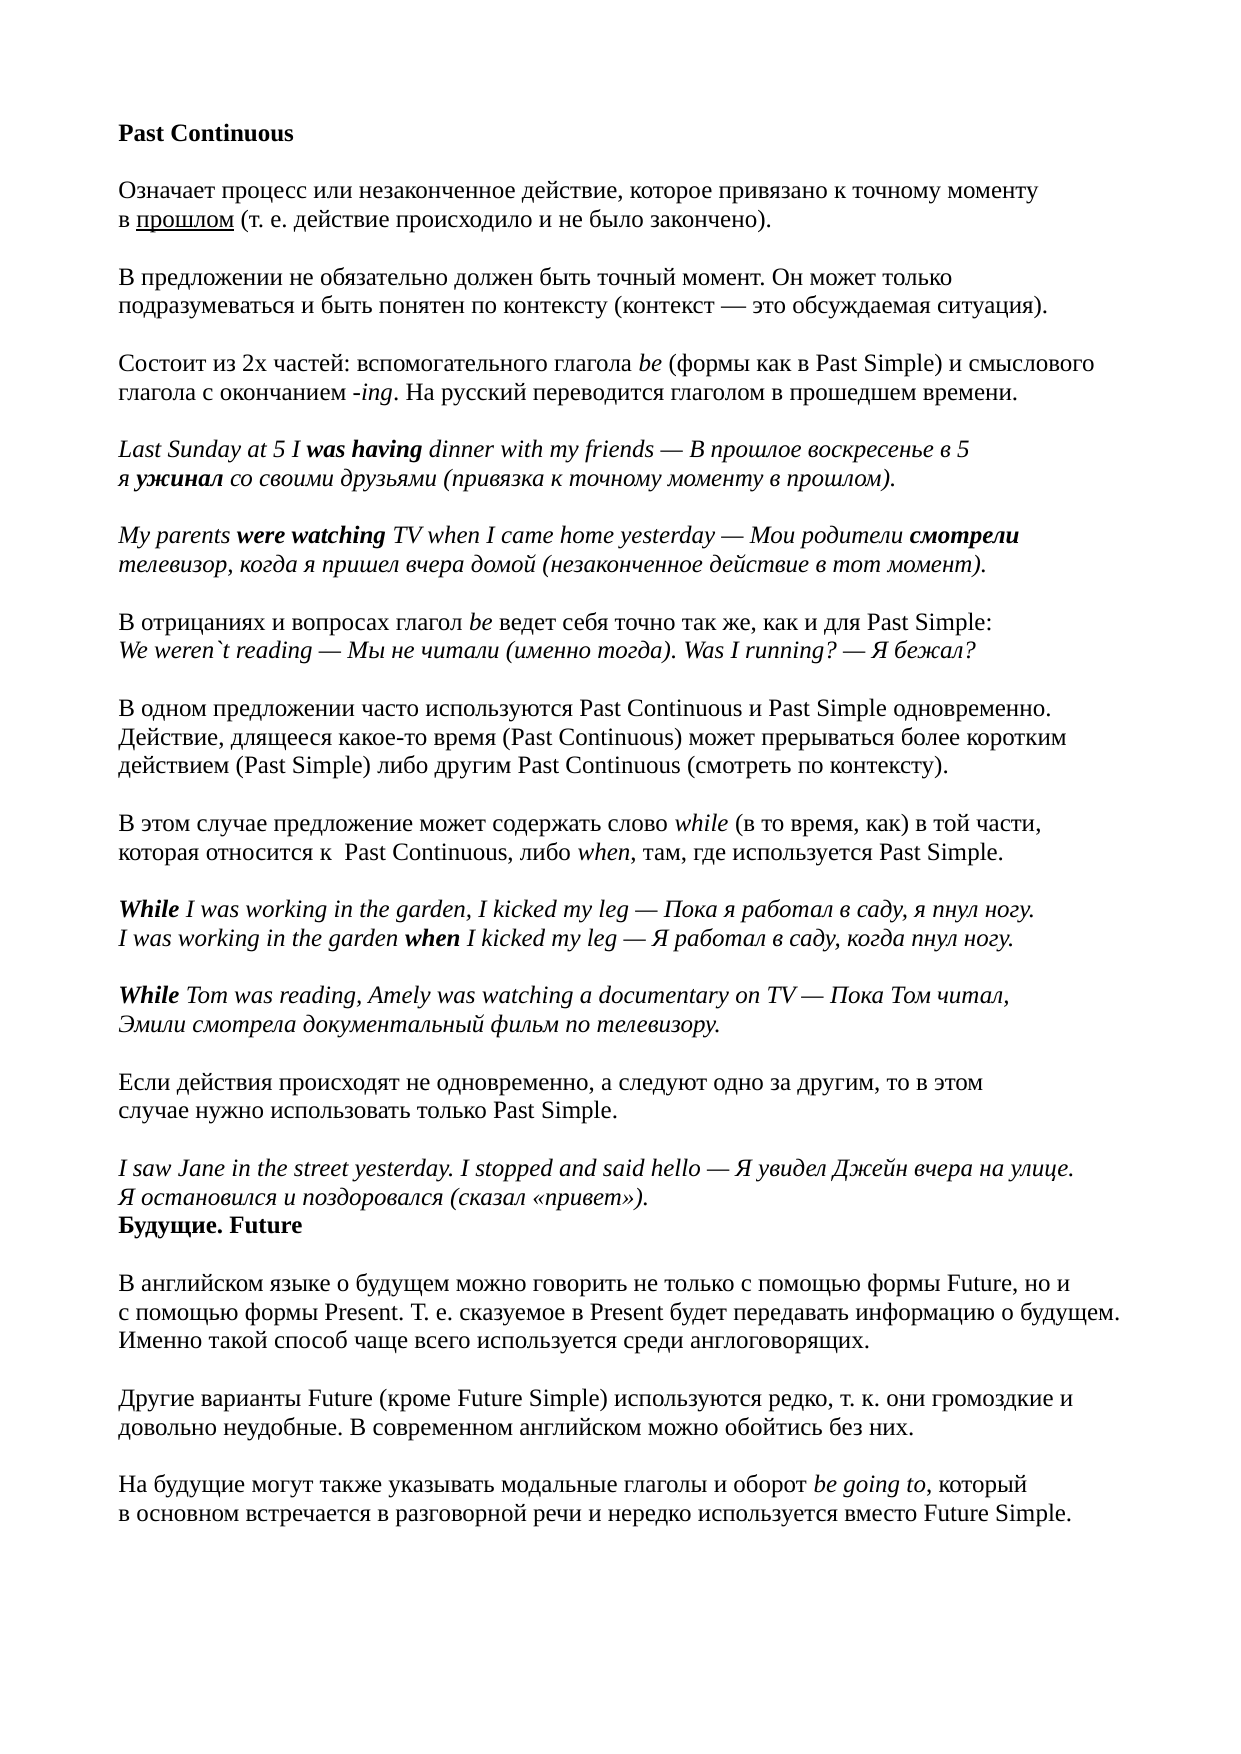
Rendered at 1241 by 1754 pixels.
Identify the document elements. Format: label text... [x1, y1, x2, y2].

text В этом случае предложение может содержать слово while (в то время, как) в той части, которая относится к Past Continuous, либо when, там, где используется Past Simple. [118, 808, 1122, 866]
text На будущие могут также указывать модальные глаголы и оборот be going to, который [118, 1469, 1122, 1498]
text случае нужно использовать только Past Simple. [118, 1096, 1122, 1124]
text с помощью формы Present. Т. е. сказуемое в Present будет передавать информацию о будущем. Именно такой способ чаще всего используется среди англоговорящих. [118, 1297, 1122, 1354]
text В отрицаниях и вопросах глагол be ведет себя точно так же, как и для Past Simple: [118, 607, 1122, 636]
text в прошлом (т. е. действие происходило и не было закончено). [118, 204, 1122, 233]
text My parents were watching TV when I came home yesterday — Мои родители смотрели телевизор, когда я пришел вчера домой (незаконченное действие в тот момент). [118, 521, 1122, 578]
text I saw Jane in the street yesterday. I stopped and said hello — Я увидел Джейн вчера на улице. [118, 1153, 1122, 1182]
text В английском языке о будущем можно говорить не только с помощью формы Future, но и [118, 1268, 1122, 1297]
text В предложении не обязательно должен быть точный момент. Он может только подразумеваться и быть понятен по контексту (контекст — это обсуждаемая ситуация). [118, 262, 1122, 319]
text Эмили смотрела документальный фильм по телевизору. [118, 1009, 1122, 1038]
text я ужинал со своими друзьями (привязка к точному моменту в прошлом). [118, 463, 1122, 492]
text Я остановился и поздоровался (сказал «привет»). [118, 1182, 1122, 1211]
text в основном встречается в разговорной речи и нередко используется вместо Future Simple. [118, 1498, 1122, 1527]
text While Tom was reading, Amely was watching a documentary on TV — Пока Том читал, [118, 981, 1122, 1009]
text Если действия происходят не одновременно, а следуют одно за другим, то в этом [118, 1067, 1122, 1096]
text While I was working in the garden, I kicked my leg — Пока я работал в саду, я пнул ногу. [118, 894, 1122, 923]
text Будущие. Future [118, 1211, 1122, 1239]
text Другие варианты Future (кроме Future Simple) используются редко, т. к. они громоздкие и довольно неудобные. В современном английском можно обойтись без них. [118, 1383, 1122, 1441]
text В одном предложении часто используются Past Continuous и Past Simple одновременно. [118, 693, 1122, 722]
text Past Continuous [118, 118, 1122, 147]
text We weren`t reading — Мы не читали (именно тогда). Was I running? — Я бежал? [118, 636, 1122, 664]
text Означает процесс или незаконченное действие, которое привязано к точному моменту [118, 176, 1122, 204]
text Состоит из 2х частей: вспомогательного глагола be (формы как в Past Simple) и смыслового глагола с окончанием -ing. На русский переводится глаголом в прошедшем времени. [118, 348, 1122, 406]
text I was working in the garden when I kicked my leg — Я работал в саду, когда пнул ногу. [118, 923, 1122, 952]
text Last Sunday at 5 I was having dinner with my friends — В прошлое воскресенье в 5 [118, 434, 1122, 463]
text Действие, длящееся какое-то время (Past Continuous) может прерываться более коротким действием (Past Simple) либо другим Past Continuous (смотреть по контексту). [118, 722, 1122, 779]
